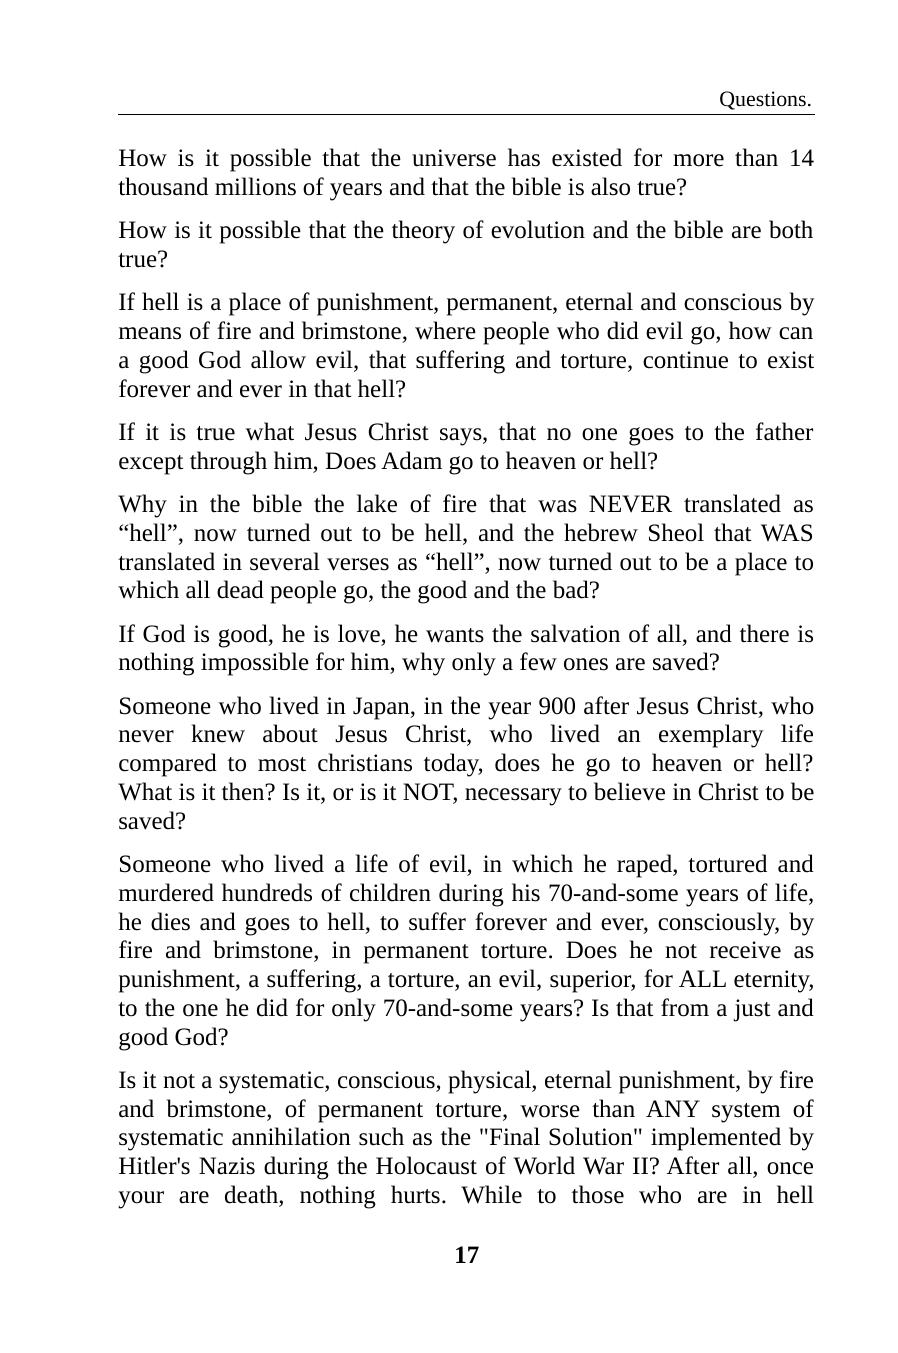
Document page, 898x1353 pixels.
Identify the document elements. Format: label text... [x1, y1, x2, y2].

text Why in the bible the lake of fire that was NEVER translated as “hell”, now turned out to be hell, and the hebrew Sheol that WAS translated in several verses as “hell”, now turned out to be a place to which all dead people go, the good and the bad? [118, 489, 815, 604]
text If God is good, he is love, he wants the salvation of all, and there is nothing impossible for him, why only a few ones are saved? [118, 619, 815, 676]
text If hell is a place of punishment, permanent, eternal and conscious by means of fire and brimstone, where people who did evil go, how can a good God allow evil, that suffering and torture, continue to exist forever and ever in that hell? [118, 287, 815, 402]
text How is it possible that the universe has existed for more than 14 thousand millions of years and that the bible is also true? [118, 143, 815, 201]
text If it is true what Jesus Christ says, that no one goes to the father except through him, Does Adam go to heaven or hell? [118, 417, 815, 474]
text Someone who lived in Japan, in the year 900 after Jesus Christ, who never knew about Jesus Christ, who lived an exemplary life compared to most christians today, does he go to heaven or hell? What is it then? Is it, or is it NOT, necessary to believe in Christ to be saved? [118, 691, 815, 834]
text Is it not a systematic, conscious, physical, eternal punishment, by fire and brimstone, of permanent torture, worse than ANY system of systematic annihilation such as the "Final Solution" implemented by Hitler's Nazis during the Holocaust of World War II? After all, once your are death, nothing hurts. While to those who are in hell [118, 1065, 815, 1209]
text How is it possible that the theory of evolution and the bible are both true? [118, 215, 815, 273]
text Someone who lived a life of evil, in which he raped, tortured and murdered hundreds of children during his 70-and-some years of life, he dies and goes to hell, to suffer forever and ever, consciously, by fire and brimstone, in permanent torture. Does he not receive as punishment, a suffering, a torture, an evil, superior, for ALL eternity, to the one he did for only 70-and-some years? Is that from a just and good God? [118, 849, 815, 1050]
